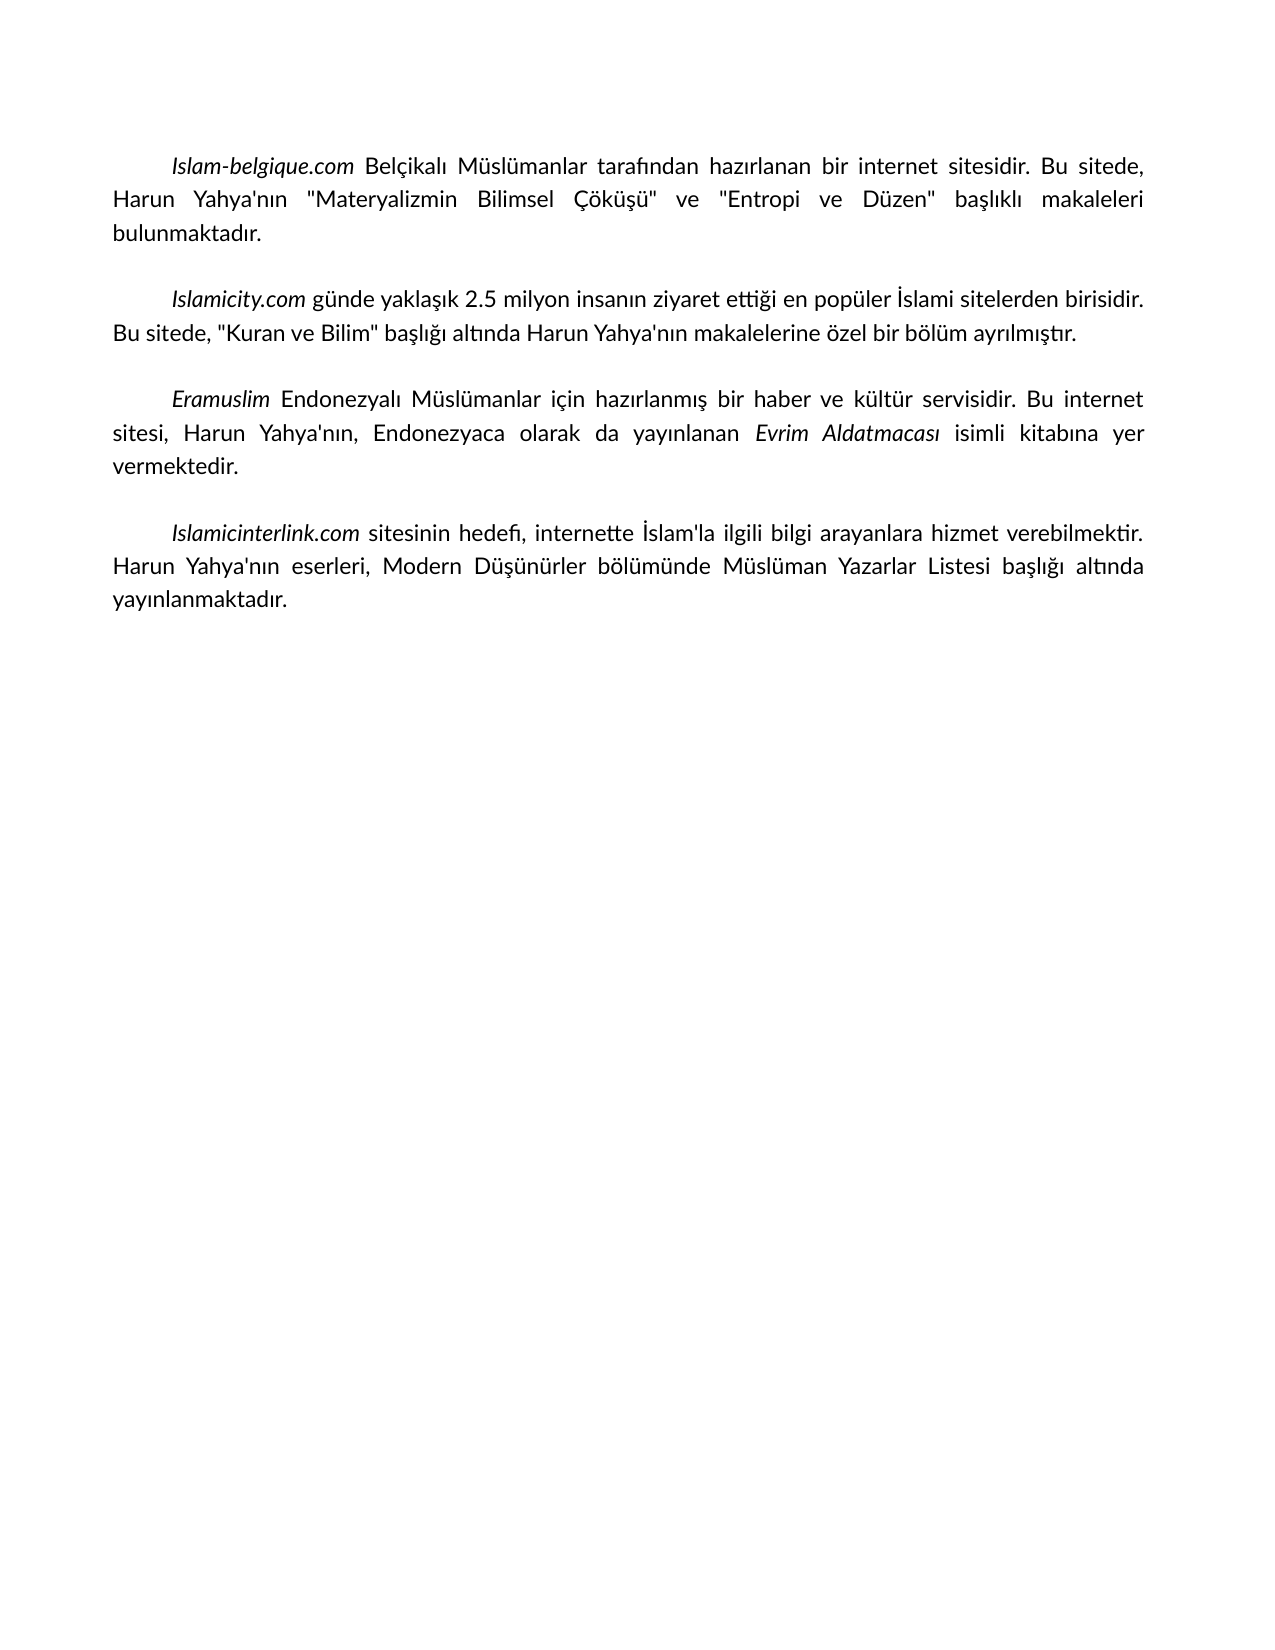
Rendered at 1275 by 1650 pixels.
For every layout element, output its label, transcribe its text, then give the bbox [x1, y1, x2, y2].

text Islamicinterlink.com sitesinin hedefi, internette İslam'la ilgili bilgi arayanlara hizmet verebilmektir. Harun Yahya'nın eserleri, Modern Düşünürler bölümünde Müslüman Yazarlar Listesi başlığı altında yayınlanmaktadır. [112, 514, 1145, 614]
text Islamicity.com günde yaklaşık 2.5 milyon insanın ziyaret ettiği en popüler İslami sitelerden birisidir. Bu sitede, "Kuran ve Bilim" başlığı altında Harun Yahya'nın makalelerine özel bir bölüm ayrılmıştır. [112, 281, 1145, 348]
text Eramuslim Endonezyalı Müslümanlar için hazırlanmış bir haber ve kültür servisidir. Bu internet sitesi, Harun Yahya'nın, Endonezyaca olarak da yayınlanan Evrim Aldatmacası isimli kitabına yer vermektedir. [112, 381, 1145, 481]
text Islam-belgique.com Belçikalı Müslümanlar tarafından hazırlanan bir internet sitesidir. Bu sitede, Harun Yahya'nın "Materyalizmin Bilimsel Çöküşü" ve "Entropi ve Düzen" başlıklı makaleleri bulunmaktadır. [112, 148, 1145, 248]
